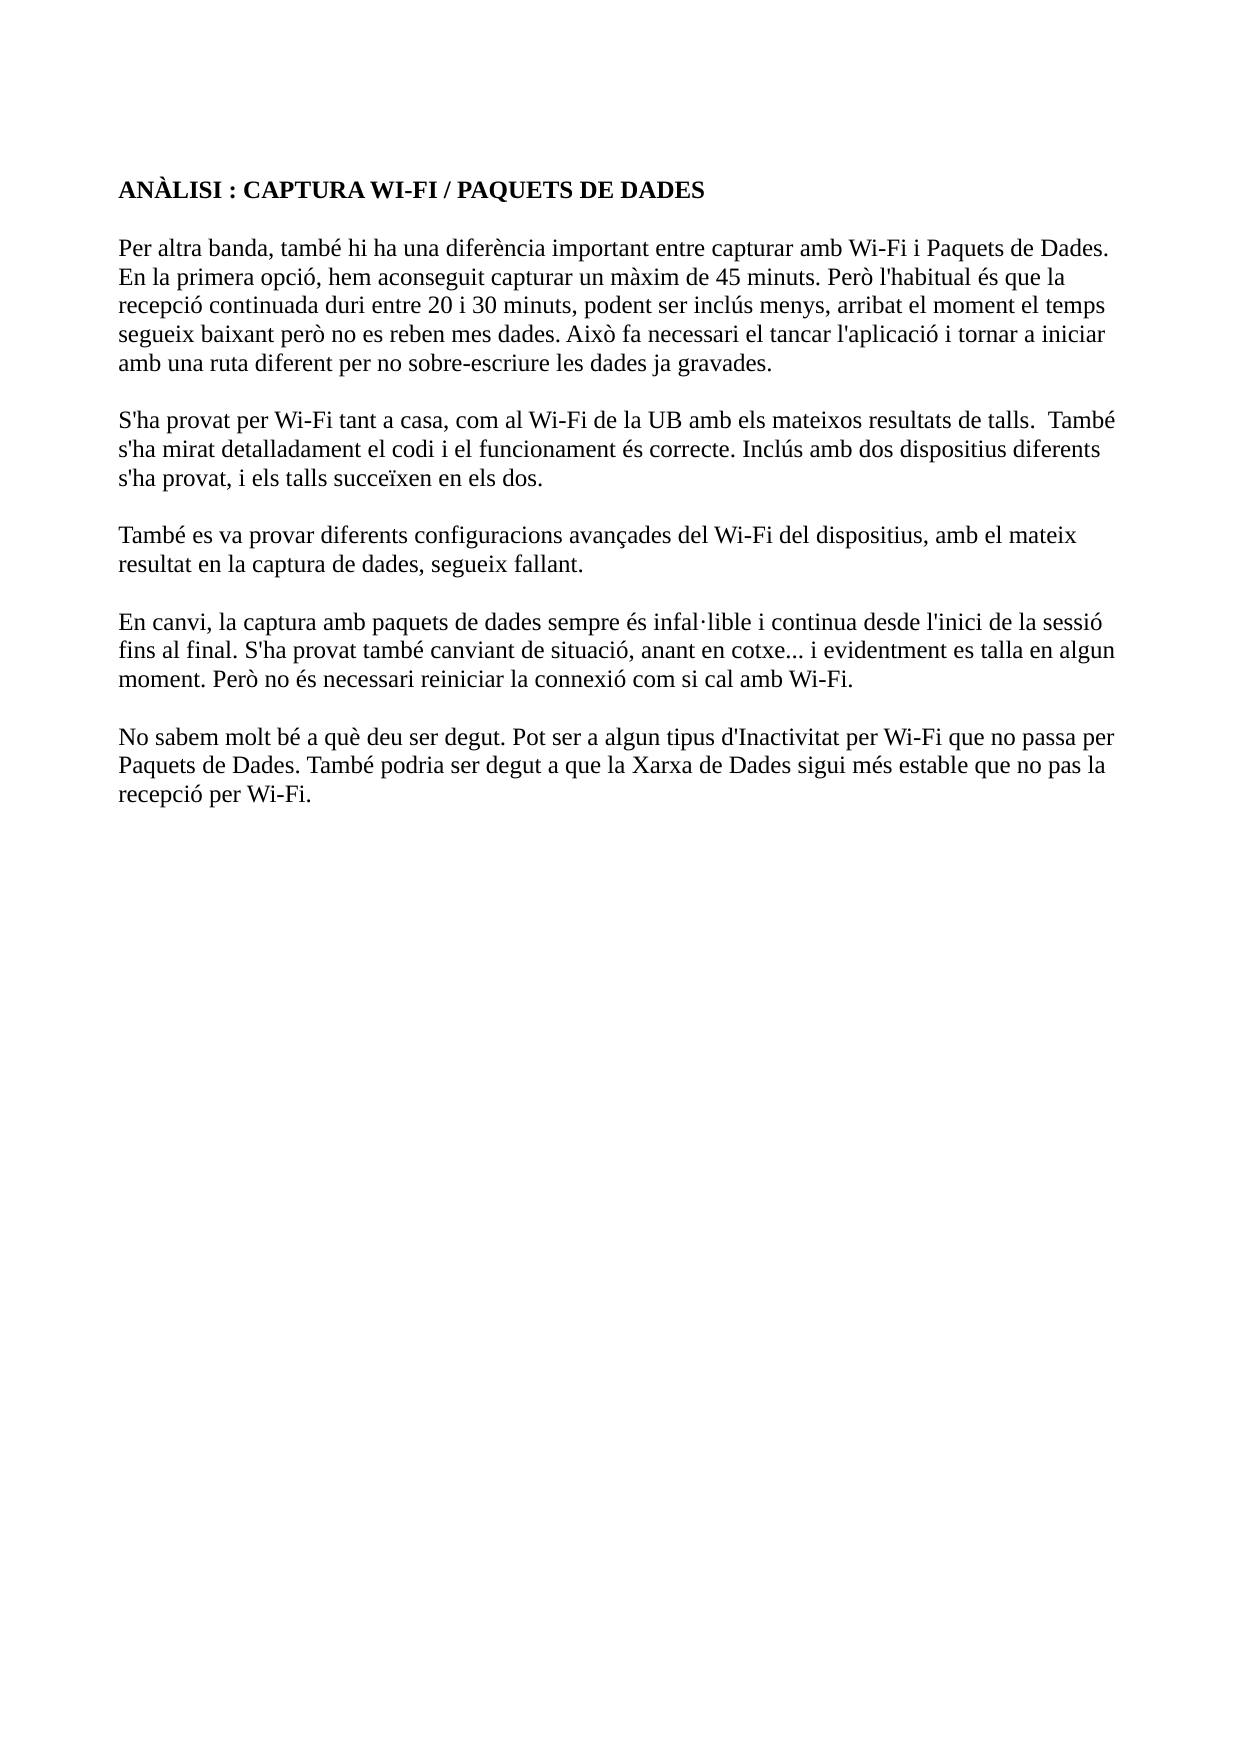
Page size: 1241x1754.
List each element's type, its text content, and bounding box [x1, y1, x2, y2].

text També es va provar diferents configuracions avançades del Wi-Fi del dispositius, amb el mateix resultat en la captura de dades, segueix fallant. [118, 521, 1122, 578]
text ANÀLISI : CAPTURA WI-FI / PAQUETS DE DADES [118, 176, 1122, 204]
text No sabem molt bé a què deu ser degut. Pot ser a algun tipus d'Inactivitat per Wi-Fi que no passa per Paquets de Dades. També podria ser degut a que la Xarxa de Dades sigui més estable que no pas la recepció per Wi-Fi. [118, 722, 1122, 808]
text En canvi, la captura amb paquets de dades sempre és infal·lible i continua desde l'inici de la sessió fins al final. S'ha provat també canviant de situació, anant en cotxe... i evidentment es talla en algun moment. Però no és necessari reiniciar la connexió com si cal amb Wi-Fi. [118, 607, 1122, 693]
text Per altra banda, també hi ha una diferència important entre capturar amb Wi-Fi i Paquets de Dades. En la primera opció, hem aconseguit capturar un màxim de 45 minuts. Però l'habitual és que la recepció continuada duri entre 20 i 30 minuts, podent ser inclús menys, arribat el moment el temps segueix baixant però no es reben mes dades. Això fa necessari el tancar l'aplicació i tornar a iniciar amb una ruta diferent per no sobre-escriure les dades ja gravades. [118, 233, 1122, 377]
text S'ha provat per Wi-Fi tant a casa, com al Wi-Fi de la UB amb els mateixos resultats de talls. També s'ha mirat detalladament el codi i el funcionament és correcte. Inclús amb dos dispositius diferents s'ha provat, i els talls succeïxen en els dos. [118, 406, 1122, 492]
